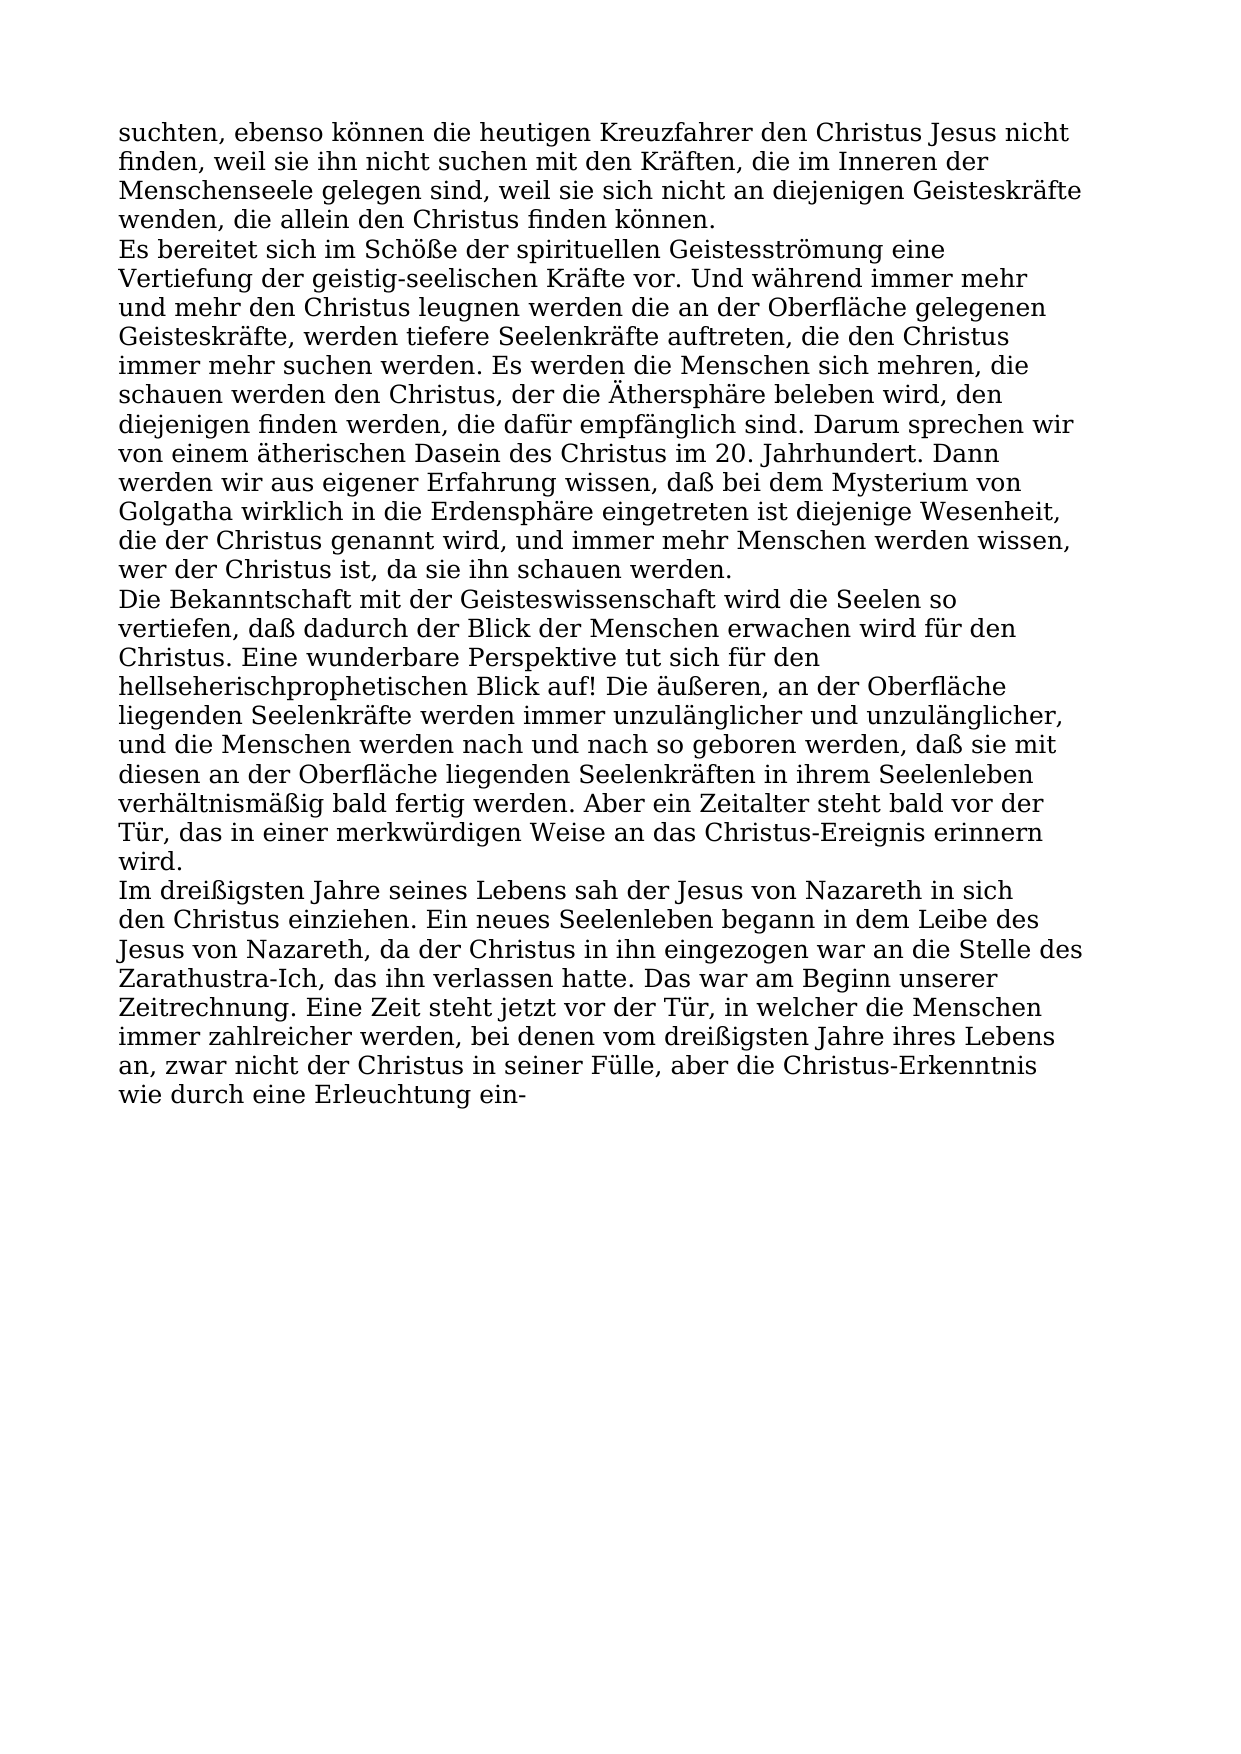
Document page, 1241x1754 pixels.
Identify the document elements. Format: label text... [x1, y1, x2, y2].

text immer zahlreicher werden, bei denen vom dreißigsten Jahre ihres Lebens [118, 1022, 1122, 1051]
text wird. [118, 847, 1122, 876]
text verhältnismäßig bald fertig werden. Aber ein Zeitalter steht bald vor der [118, 789, 1122, 818]
text wer der Christus ist, da sie ihn schauen werden. [118, 556, 1122, 585]
text schauen werden den Christus, der die Äthersphäre beleben wird, den [118, 381, 1122, 410]
text Geisteskräfte, werden tiefere Seelenkräfte auftreten, die den Christus [118, 322, 1122, 351]
text Golgatha wirklich in die Erdensphäre eingetreten ist diejenige Wesenheit, [118, 497, 1122, 526]
text werden wir aus eigener Erfahrung wissen, daß bei dem Mysterium von [118, 468, 1122, 497]
text Vertiefung der geistig-seelischen Kräfte vor. Und während immer mehr [118, 264, 1122, 293]
text Zarathustra-Ich, das ihn verlassen hatte. Das war am Beginn unserer [118, 964, 1122, 993]
text die der Christus genannt wird, und immer mehr Menschen werden wissen, [118, 526, 1122, 556]
text Tür, das in einer merkwürdigen Weise an das Christus-Ereignis erinnern [118, 818, 1122, 847]
text liegenden Seelenkräfte werden immer unzulänglicher und unzulänglicher, [118, 701, 1122, 731]
text an, zwar nicht der Christus in seiner Fülle, aber die Christus-Erkenntnis [118, 1051, 1122, 1081]
text immer mehr suchen werden. Es werden die Menschen sich mehren, die [118, 351, 1122, 381]
text den Christus einziehen. Ein neues Seelenleben begann in dem Leibe des [118, 906, 1122, 935]
text hellseherischprophetischen Blick auf! Die äußeren, an der Oberfläche [118, 672, 1122, 701]
text und die Menschen werden nach und nach so geboren werden, daß sie mit [118, 731, 1122, 760]
text finden, weil sie ihn nicht suchen mit den Kräften, die im Inneren der [118, 147, 1122, 176]
text Die Bekanntschaft mit der Geisteswissenschaft wird die Seelen so [118, 585, 1122, 614]
text wie durch eine Erleuchtung ein- [118, 1081, 1122, 1110]
text suchten, ebenso können die heutigen Kreuzfahrer den Christus Jesus nicht [118, 118, 1122, 147]
text Christus. Eine wunderbare Perspektive tut sich für den [118, 643, 1122, 672]
text diejenigen finden werden, die dafür empfänglich sind. Darum sprechen wir [118, 410, 1122, 439]
text Jesus von Nazareth, da der Christus in ihn eingezogen war an die Stelle des [118, 935, 1122, 964]
text Es bereitet sich im Schöße der spirituellen Geistesströmung eine [118, 235, 1122, 264]
text vertiefen, daß dadurch der Blick der Menschen erwachen wird für den [118, 614, 1122, 643]
text Im dreißigsten Jahre seines Lebens sah der Jesus von Nazareth in sich [118, 876, 1122, 906]
text und mehr den Christus leugnen werden die an der Oberfläche gelegenen [118, 293, 1122, 322]
text von einem ätherischen Dasein des Christus im 20. Jahrhundert. Dann [118, 439, 1122, 468]
text wenden, die allein den Christus finden können. [118, 206, 1122, 235]
text Zeitrechnung. Eine Zeit steht jetzt vor der Tür, in welcher die Menschen [118, 993, 1122, 1022]
text Menschenseele gelegen sind, weil sie sich nicht an diejenigen Geisteskräfte [118, 176, 1122, 206]
text diesen an der Oberfläche liegenden Seelenkräften in ihrem Seelenleben [118, 760, 1122, 789]
